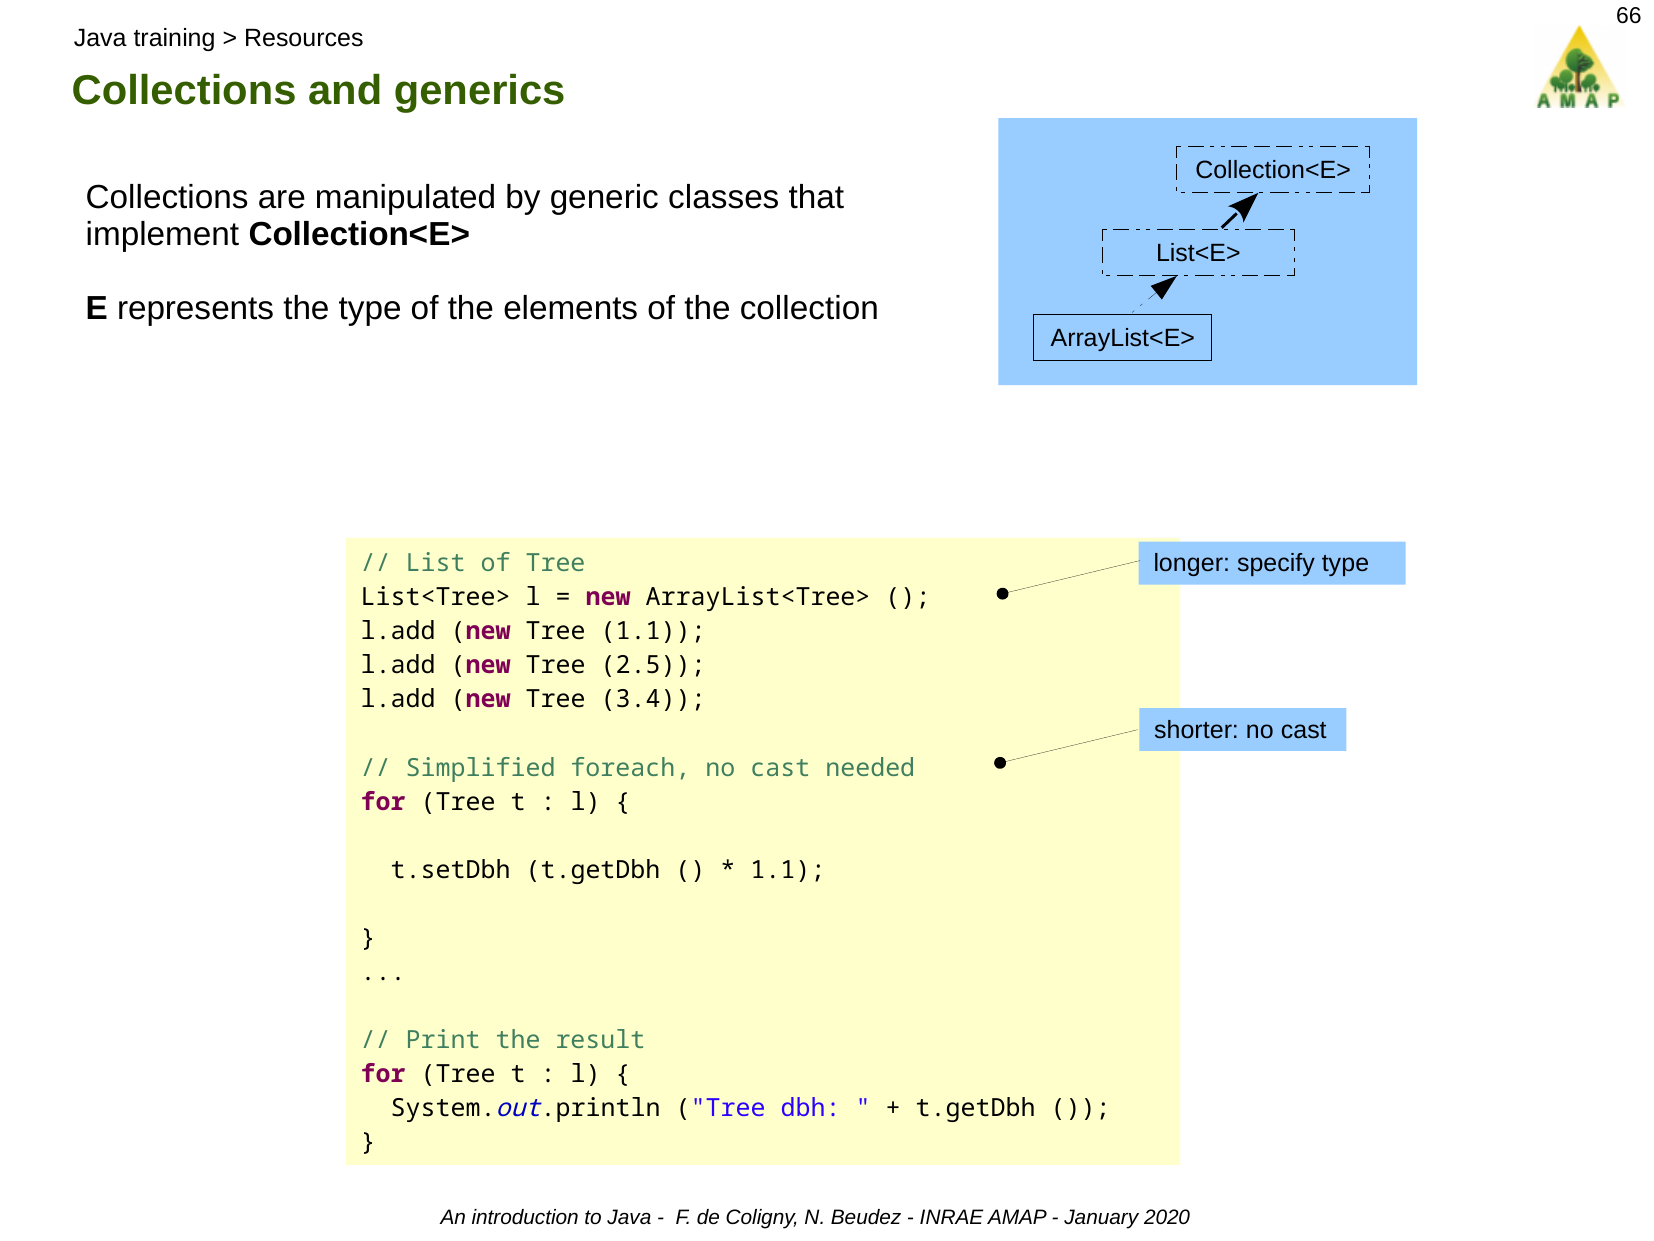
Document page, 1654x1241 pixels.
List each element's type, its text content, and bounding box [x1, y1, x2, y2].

text_box Java training > Resources [59, 16, 1004, 60]
text_box shorter: no cast [1139, 708, 1347, 751]
picture [1533, 25, 1627, 108]
text_box Collection<E> [1176, 146, 1370, 193]
text_box [998, 118, 1418, 386]
text_box // List of Tree List<Tree> l = new ArrayList<Tree> (); l.add (new Tree (1.1)); l.add (new Tree (2.5)); l.add (new Tree (3.4)); // Simplified foreach, no cast needed for (Tree t : l) { t.setDbh (t.getDbh () * 1.1); } ... // Print the result for (Tree t : l) { System.out.println ("Tree dbh: " + t.getDbh ()); } [345, 537, 1181, 1087]
text_box longer: specify type [1138, 541, 1406, 585]
text_box ArrayList<E> [1033, 314, 1212, 361]
text_box Collections and generics [56, 59, 1513, 121]
text_box Collections are manipulated by generic classes that implement Collection<E> E represents the type of the elements of the collection [70, 171, 934, 335]
text_box List<E> [1102, 229, 1295, 276]
